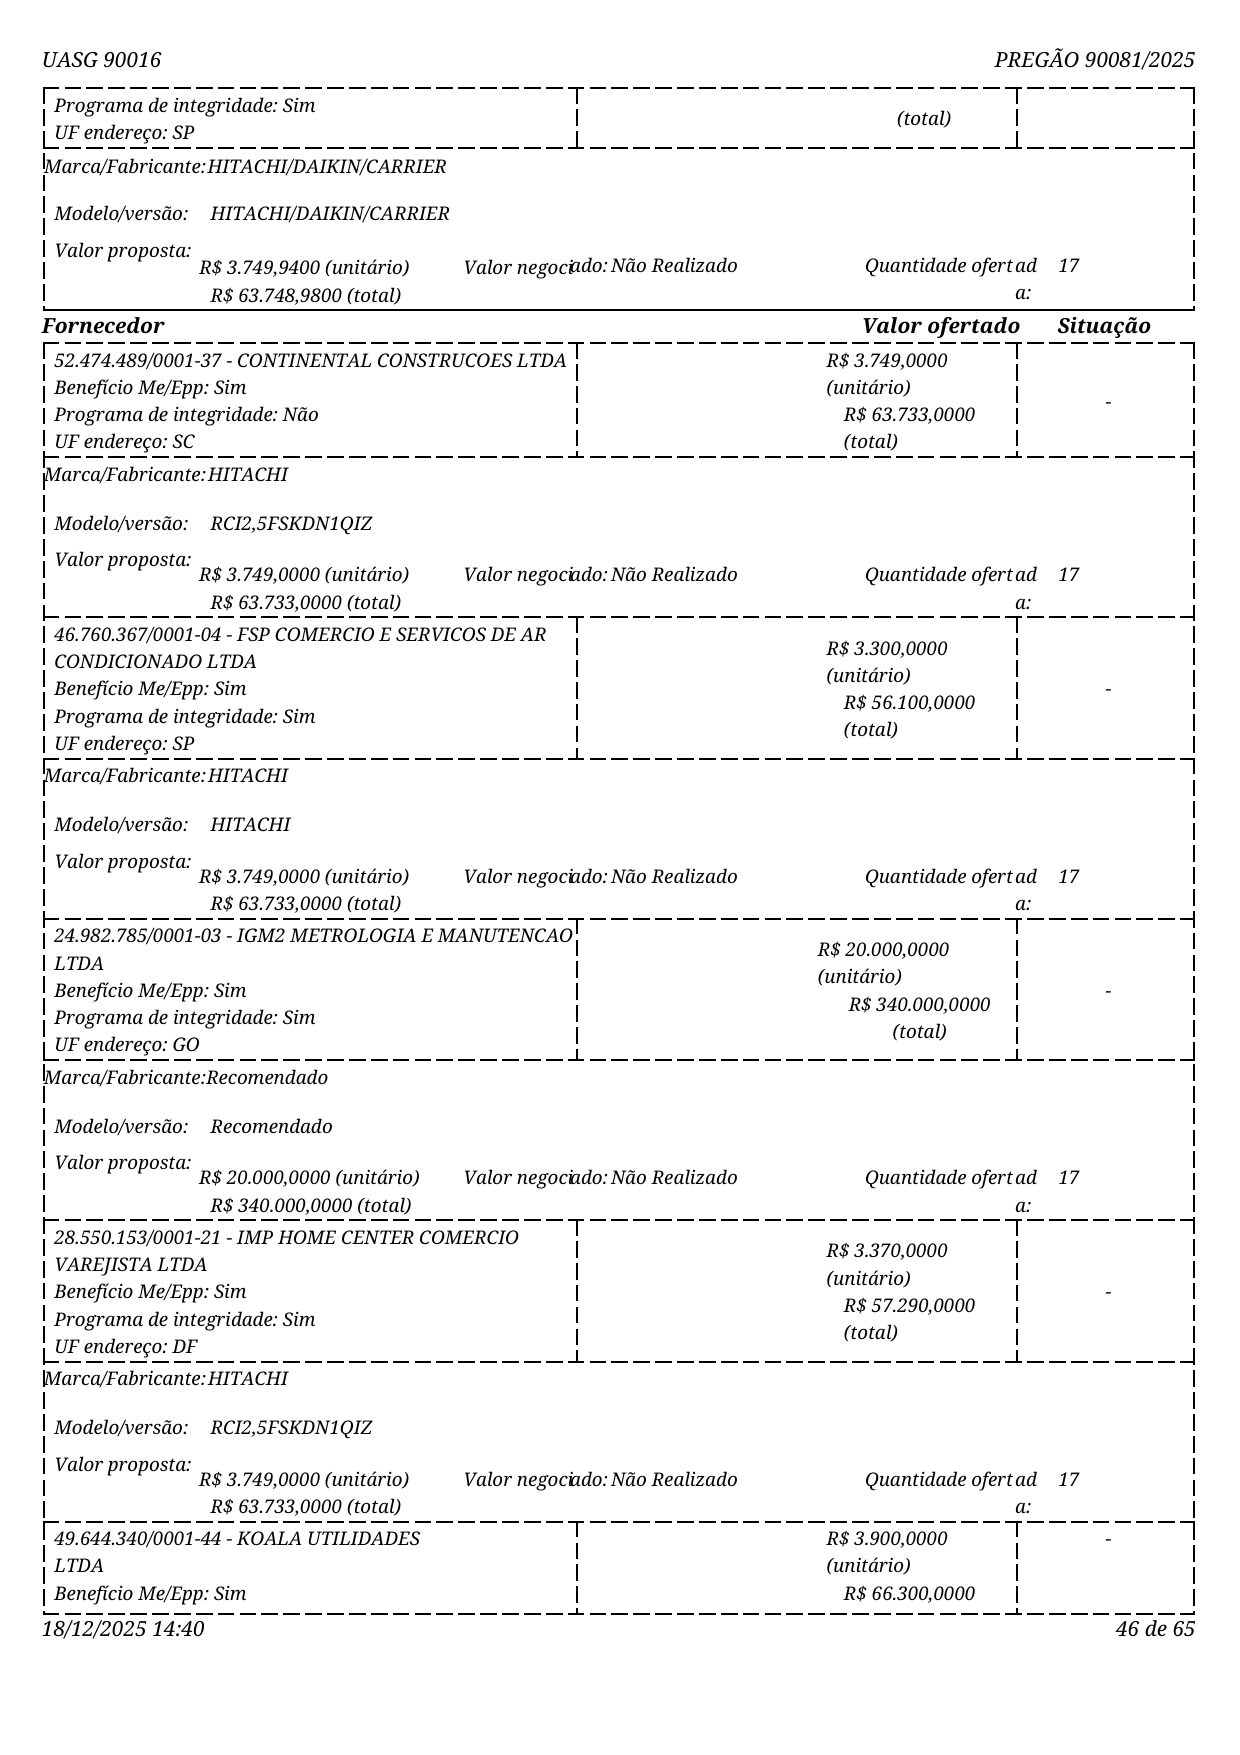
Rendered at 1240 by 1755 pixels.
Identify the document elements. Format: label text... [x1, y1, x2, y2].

table_cell Quantidade ofert [818, 858, 1017, 918]
table_cell [1017, 147, 1101, 198]
table_cell [1017, 1521, 1101, 1612]
table_cell Quantidade ofert [826, 247, 1017, 309]
table_cell [1017, 508, 1101, 557]
table_cell [577, 87, 826, 147]
table_cell R$ 20.000,0000 (unitário) R$ 340.000,0000 (total) [818, 918, 1017, 1059]
table_cell 49.644.340/0001-44 - KOALA UTILIDADES LTDA Benefício Me/Epp: Sim [44, 1521, 477, 1612]
table_cell R$ 3.749,0000 (unitário) Valor negoci R$ 63.733,0000 (total) [199, 557, 577, 616]
table_cell [1101, 809, 1194, 858]
table_cell ado: Não Realizado [577, 858, 818, 918]
table_cell [818, 809, 1017, 858]
table_cell [818, 1059, 1017, 1110]
table_cell [1101, 557, 1194, 616]
table_cell [818, 508, 1017, 557]
table_cell - [1101, 87, 1194, 147]
table_cell [1101, 1412, 1194, 1461]
table_cell 28.550.153/0001-21 - IMP HOME CENTER COMERCIO VAREJISTA LTDA Benefício Me/Epp: Sim Programa de integridade: Sim UF endereço: DF [44, 1219, 577, 1361]
table_cell [1017, 1361, 1101, 1412]
table_cell [826, 198, 1017, 247]
table_cell ado: Não Realizado [577, 1461, 818, 1521]
table_cell HITACHI/DAIKIN/CARRIER [199, 198, 577, 247]
table_cell - [1101, 1219, 1194, 1361]
table_cell ada: [1017, 858, 1048, 918]
table_cell 17 [1048, 557, 1101, 616]
table_cell [1101, 1461, 1194, 1521]
table_cell Marca/Fabricante: HITACHI/DAIKIN/CARRIER [44, 147, 577, 198]
table_cell Modelo/versão: Valor proposta: [44, 1412, 199, 1521]
table_cell [577, 1361, 818, 1412]
table_cell ada: [1017, 557, 1048, 616]
table_cell RCI2,5FSKDN1QIZ [199, 508, 577, 557]
table_cell [1101, 858, 1194, 918]
table_cell [1017, 616, 1101, 758]
table_cell [818, 758, 1017, 809]
table_cell - [1101, 918, 1194, 1059]
table_cell [1017, 198, 1101, 247]
table_cell [1101, 247, 1194, 309]
table_cell ada: [1017, 247, 1048, 309]
table_cell - [1101, 616, 1194, 758]
table_cell [577, 1110, 818, 1160]
table_cell [1101, 758, 1194, 809]
table_cell [818, 456, 1017, 507]
table_cell ada: [1017, 1461, 1048, 1521]
table_cell [818, 1412, 1017, 1461]
table_cell Quantidade ofert [818, 1461, 1017, 1521]
table_header [577, 342, 818, 456]
table_cell [1017, 456, 1101, 507]
table_cell [1017, 1059, 1101, 1110]
table_cell ada: [1017, 1160, 1048, 1219]
table_cell R$ 3.370,0000 (unitário) R$ 57.290,0000 (total) [818, 1219, 1017, 1361]
table_cell R$ 3.900,0000 (unitário) R$ 66.300,0000 [818, 1521, 1017, 1612]
table_cell [1017, 918, 1101, 1059]
table_cell Modelo/versão: Valor proposta: [44, 809, 199, 918]
table_cell ado: Não Realizado [577, 247, 826, 309]
table_cell Recomendado [199, 1110, 577, 1160]
table_cell [1101, 1059, 1194, 1110]
table_cell [818, 1361, 1017, 1412]
table_cell Quantidade ofert [818, 1160, 1017, 1219]
table_cell Marca/Fabricante: HITACHI [44, 1361, 577, 1412]
table_cell 24.982.785/0001-03 - IGM2 METROLOGIA E MANUTENCAO LTDA Benefício Me/Epp: Sim Programa de integridade: Sim UF endereço: GO [44, 918, 577, 1059]
text Fornecedor Valor ofertado Situação [42, 311, 1198, 340]
table_cell HITACHI [199, 809, 577, 858]
table_cell [1017, 1412, 1101, 1461]
table_cell [577, 456, 818, 507]
table_cell R$ 3.749,0000 (unitário) Valor negoci R$ 63.733,0000 (total) [199, 858, 577, 918]
table_cell [1101, 1110, 1194, 1160]
table_cell - [1101, 1521, 1194, 1612]
table_cell 17 [1048, 858, 1101, 918]
table_cell [577, 758, 818, 809]
table_cell [1101, 456, 1194, 507]
table_cell [1101, 147, 1194, 198]
table_cell [577, 809, 818, 858]
table_cell Marca/Fabricante: Recomendado [44, 1059, 577, 1110]
table_cell [577, 616, 818, 758]
table_cell [577, 508, 818, 557]
table_cell Marca/Fabricante: HITACHI [44, 758, 577, 809]
table_cell [1017, 758, 1101, 809]
table_cell [1101, 198, 1194, 247]
table_cell R$ 3.749,0000 (unitário) Valor negoci R$ 63.733,0000 (total) [199, 1461, 577, 1521]
table_cell [577, 1219, 818, 1361]
table_cell Modelo/versão: Valor proposta: [44, 1110, 199, 1219]
table_cell [1017, 1219, 1101, 1361]
table_cell R$ 3.300,0000 (unitário) R$ 56.100,0000 (total) [818, 616, 1017, 758]
table_cell ado: Não Realizado [577, 1160, 818, 1219]
table_cell RCI2,5FSKDN1QIZ [199, 1412, 577, 1461]
table_cell [577, 147, 826, 198]
table_cell Programa de integridade: Sim UF endereço: SP [44, 87, 577, 147]
table_header [1017, 342, 1101, 456]
table_cell (total) [826, 87, 1017, 147]
table_cell Modelo/versão: Valor proposta: [44, 198, 199, 309]
table_cell 46.760.367/0001-04 - FSP COMERCIO E SERVICOS DE AR CONDICIONADO LTDA Benefício Me/Epp: Sim Programa de integridade: Sim UF endereço: SP [44, 616, 577, 758]
table_cell [1101, 1160, 1194, 1219]
table_cell Quantidade ofert [818, 557, 1017, 616]
table_header - [1101, 342, 1194, 456]
table_cell [826, 147, 1017, 198]
table_cell R$ 20.000,0000 (unitário) Valor negoci R$ 340.000,0000 (total) [199, 1160, 577, 1219]
table_cell 17 [1048, 1461, 1101, 1521]
table_cell [1017, 809, 1101, 858]
table_cell ado: Não Realizado [577, 557, 818, 616]
table_cell 17 [1048, 1160, 1101, 1219]
table_cell [1101, 1361, 1194, 1412]
table_cell [577, 1412, 818, 1461]
table_cell [1101, 508, 1194, 557]
table_cell [477, 1521, 577, 1612]
table_header R$ 3.749,0000 (unitário) R$ 63.733,0000 (total) [818, 342, 1017, 456]
table_cell [577, 1521, 818, 1612]
table_cell 17 [1048, 247, 1101, 309]
table_cell Modelo/versão: Valor proposta: [44, 508, 199, 616]
table_cell [1017, 1110, 1101, 1160]
table_cell [577, 1059, 818, 1110]
table_cell [818, 1110, 1017, 1160]
table_cell Marca/Fabricante: HITACHI [44, 456, 577, 507]
table_header 52.474.489/0001-37 - CONTINENTAL CONSTRUCOES LTDA Benefício Me/Epp: Sim Programa de integridade: Não UF endereço: SC [44, 342, 577, 456]
table_cell R$ 3.749,9400 (unitário) Valor negoci R$ 63.748,9800 (total) [199, 247, 577, 309]
table_cell [1017, 87, 1101, 147]
table_cell [577, 918, 818, 1059]
table_cell [577, 198, 826, 247]
